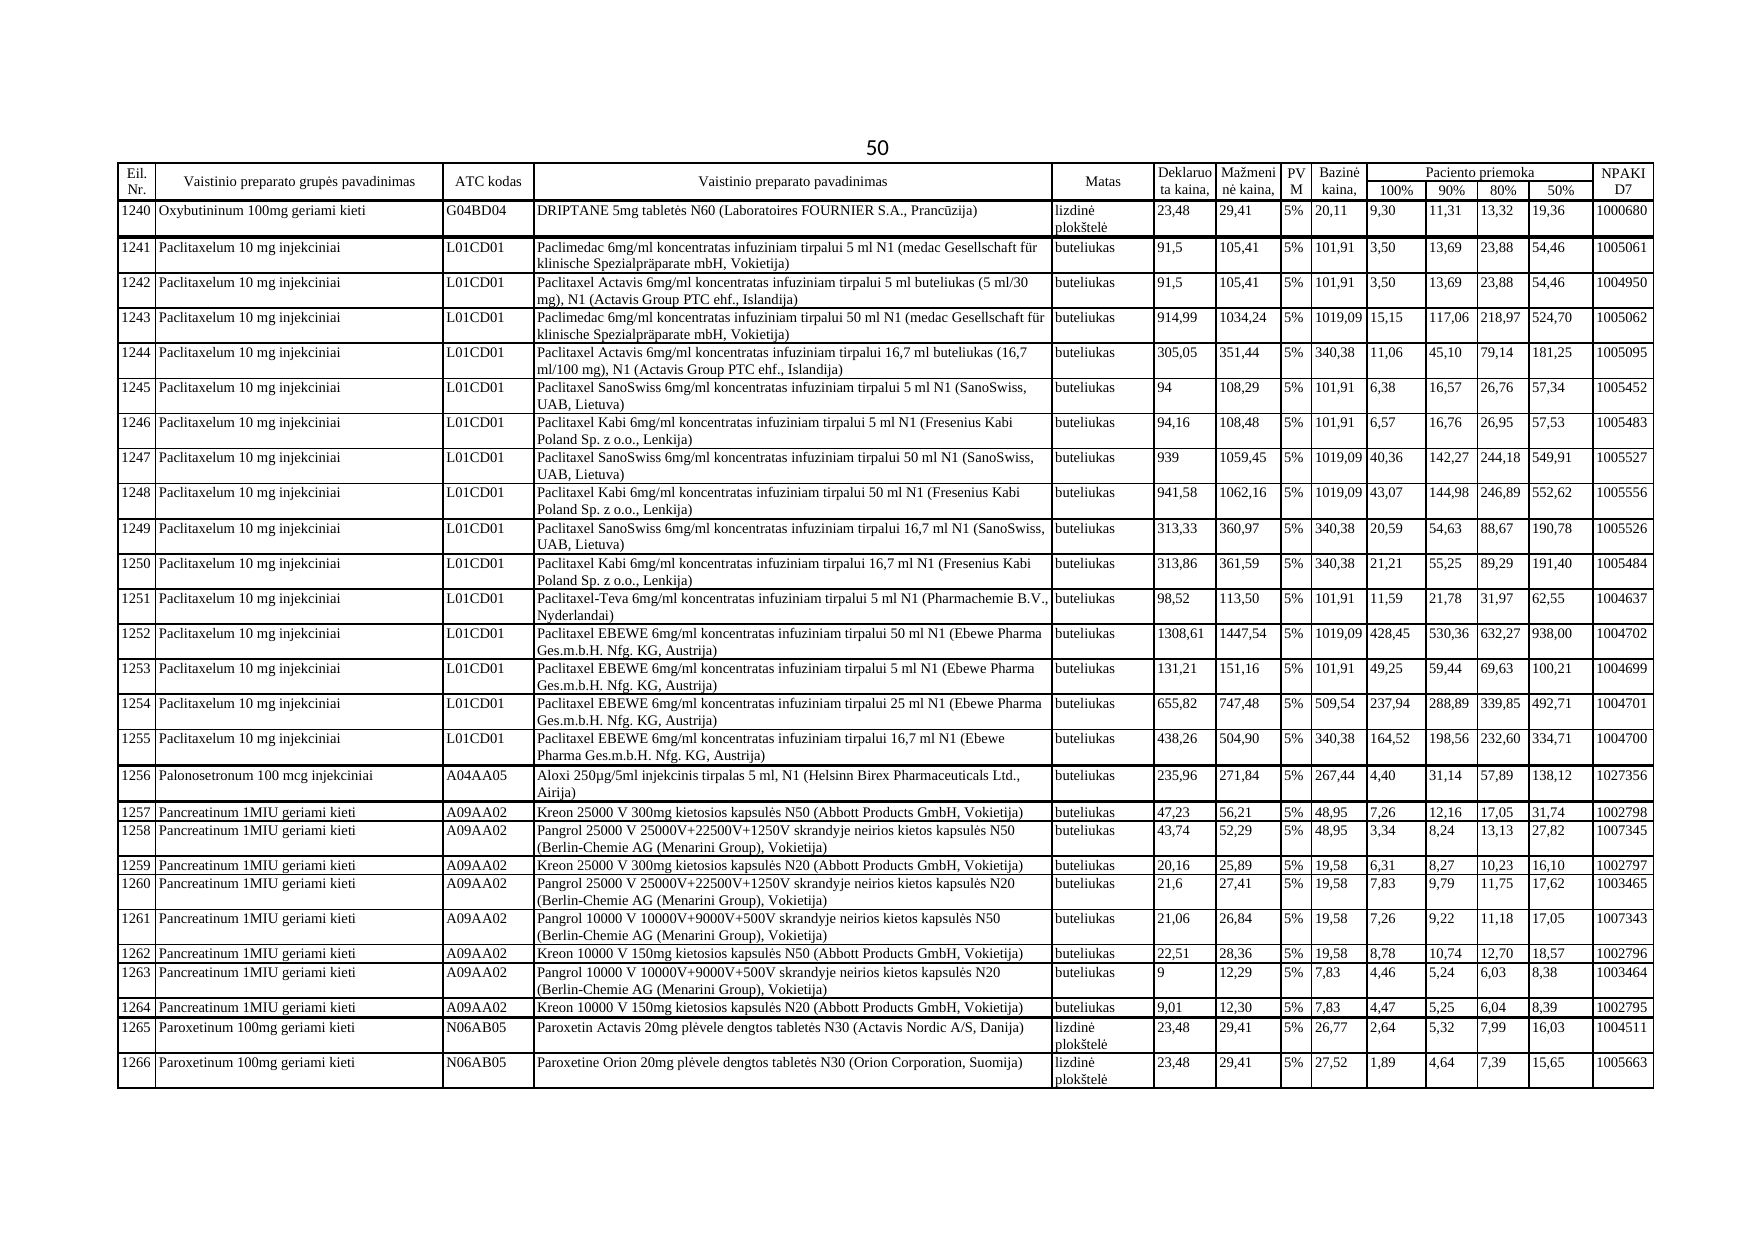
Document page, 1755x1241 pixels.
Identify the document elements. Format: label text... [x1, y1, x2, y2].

table_cell 1002795 [1594, 999, 1653, 1016]
table_cell L01CD01 [444, 520, 533, 553]
table_cell buteliukas [1053, 875, 1153, 909]
table_cell 655,82 [1155, 695, 1215, 728]
table_cell 1019,09 [1312, 484, 1366, 518]
table_cell 1007345 [1594, 822, 1653, 855]
table_cell 237,94 [1368, 695, 1425, 728]
table_cell A09AA02 [444, 857, 533, 873]
table_cell 8,78 [1368, 945, 1425, 962]
table_cell 1005526 [1594, 520, 1653, 553]
table_cell Paclitaxelum 10 mg injekciniai [156, 625, 442, 658]
table_cell 55,25 [1427, 555, 1477, 588]
table_cell 4,47 [1368, 999, 1425, 1016]
table_cell 1259 [119, 857, 155, 873]
table_cell 313,86 [1155, 555, 1215, 588]
table_cell 54,46 [1530, 274, 1592, 307]
table_cell L01CD01 [444, 449, 533, 483]
table_header Matas [1053, 164, 1153, 199]
table_cell L01CD01 [444, 730, 533, 763]
table_cell 1244 [119, 344, 155, 377]
table_cell lizdinė plokštelė [1053, 1054, 1153, 1087]
table_cell Paclitaxel Kabi 6mg/ml koncentratas infuziniam tirpalui 5 ml N1 (Fresenius Kabi Poland Sp. z o.o., Lenkija) [535, 414, 1051, 448]
table_cell 5,25 [1427, 999, 1477, 1016]
table_cell 1240 [119, 202, 155, 235]
table_cell 339,85 [1478, 695, 1528, 728]
table_cell 1252 [119, 625, 155, 658]
table_cell 1019,09 [1312, 449, 1366, 483]
table_cell 31,97 [1478, 590, 1528, 623]
table_header Deklaruota kaina, Lt [1155, 164, 1215, 199]
table_cell 181,25 [1530, 344, 1592, 377]
table_cell 1004950 [1594, 274, 1653, 307]
table_cell L01CD01 [444, 555, 533, 588]
table_cell A09AA02 [444, 910, 533, 944]
table_cell 351,44 [1217, 344, 1280, 377]
table_cell 101,91 [1312, 414, 1366, 448]
table_cell Paclitaxelum 10 mg injekciniai [156, 449, 442, 483]
table_cell 1242 [119, 274, 155, 307]
table_cell 340,38 [1312, 730, 1366, 763]
table_cell Pangrol 10000 V 10000V+9000V+500V skrandyje neirios kietos kapsulės N20 (Berlin-Chemie AG (Menarini Group), Vokietija) [535, 964, 1051, 997]
table_cell 12,16 [1427, 803, 1477, 820]
table_cell 1308,61 [1155, 625, 1215, 658]
table_cell 1003465 [1594, 875, 1653, 909]
table_cell 5% [1282, 803, 1311, 820]
table_cell 1257 [119, 803, 155, 820]
table_cell 52,29 [1217, 822, 1280, 855]
table_cell Pangrol 25000 V 25000V+22500V+1250V skrandyje neirios kietos kapsulės N50 (Berlin-Chemie AG (Menarini Group), Vokietija) [535, 822, 1051, 855]
table_cell 17,05 [1478, 803, 1528, 820]
table_cell L01CD01 [444, 344, 533, 377]
table_cell Pancreatinum 1MIU geriami kieti [156, 999, 442, 1016]
table_cell buteliukas [1053, 309, 1153, 342]
table_cell 23,48 [1155, 202, 1215, 235]
table_cell 9,22 [1427, 910, 1477, 944]
table_cell Paroxetin Actavis 20mg plėvele dengtos tabletės N30 (Actavis Nordic A/S, Danija) [535, 1019, 1051, 1052]
table_cell 191,40 [1530, 555, 1592, 588]
table_cell 1005484 [1594, 555, 1653, 588]
table_cell 101,91 [1312, 379, 1366, 412]
table_cell 13,13 [1478, 822, 1528, 855]
table_cell 1249 [119, 520, 155, 553]
table_cell 7,26 [1368, 803, 1425, 820]
table_header PVM [1282, 164, 1311, 199]
table_cell 101,91 [1312, 239, 1366, 272]
table_cell 108,48 [1217, 414, 1280, 448]
table_cell Paclimedac 6mg/ml koncentratas infuziniam tirpalui 5 ml N1 (medac Gesellschaft für klinische Spezialpräparate mbH, Vokietija) [535, 239, 1051, 272]
table_cell 361,59 [1217, 555, 1280, 588]
table_cell 79,14 [1478, 344, 1528, 377]
table_cell Pancreatinum 1MIU geriami kieti [156, 822, 442, 855]
table_cell 1034,24 [1217, 309, 1280, 342]
table_cell 21,6 [1155, 875, 1215, 909]
table_cell Paclitaxel Actavis 6mg/ml koncentratas infuziniam tirpalui 5 ml buteliukas (5 ml/30 mg), N1 (Actavis Group PTC ehf., Islandija) [535, 274, 1051, 307]
table_cell 340,38 [1312, 555, 1366, 588]
table_cell buteliukas [1053, 660, 1153, 693]
table_cell buteliukas [1053, 730, 1153, 763]
table_cell 5% [1282, 555, 1311, 588]
table_cell 1059,45 [1217, 449, 1280, 483]
table_cell 509,54 [1312, 695, 1366, 728]
table_cell 7,99 [1478, 1019, 1528, 1052]
table_cell Paclitaxel EBEWE 6mg/ml koncentratas infuziniam tirpalui 50 ml N1 (Ebewe Pharma Ges.m.b.H. Nfg. KG, Austrija) [535, 625, 1051, 658]
table_cell 244,18 [1478, 449, 1528, 483]
table_cell 1027356 [1594, 767, 1653, 800]
table_cell 43,74 [1155, 822, 1215, 855]
table_cell 9,30 [1368, 202, 1425, 235]
table_cell 59,44 [1427, 660, 1477, 693]
table_cell 1005062 [1594, 309, 1653, 342]
table_cell L01CD01 [444, 625, 533, 658]
table_cell 1243 [119, 309, 155, 342]
table_cell 1255 [119, 730, 155, 763]
table_cell 105,41 [1217, 239, 1280, 272]
table_cell 1246 [119, 414, 155, 448]
table_cell 12,30 [1217, 999, 1280, 1016]
table_cell 21,21 [1368, 555, 1425, 588]
table_cell 1260 [119, 875, 155, 909]
table_cell 17,62 [1530, 875, 1592, 909]
table_cell 142,27 [1427, 449, 1477, 483]
table_cell 1002796 [1594, 945, 1653, 962]
table_cell A09AA02 [444, 999, 533, 1016]
table_cell 91,5 [1155, 239, 1215, 272]
table_cell 98,52 [1155, 590, 1215, 623]
table_cell N06AB05 [444, 1019, 533, 1052]
table_cell 47,23 [1155, 803, 1215, 820]
table_cell Paclitaxelum 10 mg injekciniai [156, 344, 442, 377]
table_cell 105,41 [1217, 274, 1280, 307]
table_cell 25,89 [1217, 857, 1280, 873]
table_cell 1265 [119, 1019, 155, 1052]
table_cell 5% [1282, 945, 1311, 962]
table_cell 11,06 [1368, 344, 1425, 377]
table_cell buteliukas [1053, 767, 1153, 800]
table_cell 914,99 [1155, 309, 1215, 342]
table_cell 23,48 [1155, 1019, 1215, 1052]
table_cell buteliukas [1053, 239, 1153, 272]
table_cell 57,89 [1478, 767, 1528, 800]
table_cell 1,89 [1368, 1054, 1425, 1087]
table_cell 19,36 [1530, 202, 1592, 235]
table_cell 8,27 [1427, 857, 1477, 873]
table_cell 334,71 [1530, 730, 1592, 763]
table_cell lizdinė plokštelė [1053, 202, 1153, 235]
table_cell 6,04 [1478, 999, 1528, 1016]
table_cell Pangrol 10000 V 10000V+9000V+500V skrandyje neirios kietos kapsulės N50 (Berlin-Chemie AG (Menarini Group), Vokietija) [535, 910, 1051, 944]
table_cell 1005663 [1594, 1054, 1653, 1087]
table_cell 232,60 [1478, 730, 1528, 763]
table_cell 8,38 [1530, 964, 1592, 997]
table_cell 305,05 [1155, 344, 1215, 377]
table_cell 22,51 [1155, 945, 1215, 962]
table_cell buteliukas [1053, 625, 1153, 658]
table_cell 4,64 [1427, 1054, 1477, 1087]
table_header Mažmeninė kaina, Lt [1217, 164, 1280, 199]
table_cell 288,89 [1427, 695, 1477, 728]
table_cell buteliukas [1053, 379, 1153, 412]
table_cell lizdinė plokštelė [1053, 1019, 1153, 1052]
table_cell 6,31 [1368, 857, 1425, 873]
table_cell 3,34 [1368, 822, 1425, 855]
table_cell 1000680 [1594, 202, 1653, 235]
table_cell Paclitaxelum 10 mg injekciniai [156, 379, 442, 412]
table_cell Pancreatinum 1MIU geriami kieti [156, 910, 442, 944]
table_cell 5% [1282, 999, 1311, 1016]
table_cell 19,58 [1312, 857, 1366, 873]
table_cell 48,95 [1312, 822, 1366, 855]
table_cell 151,16 [1217, 660, 1280, 693]
table_cell 11,59 [1368, 590, 1425, 623]
table_cell 54,63 [1427, 520, 1477, 553]
table_cell 29,41 [1217, 202, 1280, 235]
table_cell Paclitaxelum 10 mg injekciniai [156, 274, 442, 307]
table_cell 4,40 [1368, 767, 1425, 800]
table_cell L01CD01 [444, 590, 533, 623]
table_cell 1005061 [1594, 239, 1653, 272]
table_cell 90% [1427, 182, 1477, 199]
table_cell 15,65 [1530, 1054, 1592, 1087]
table_cell 5% [1282, 309, 1311, 342]
table_cell 1256 [119, 767, 155, 800]
table_cell buteliukas [1053, 964, 1153, 997]
table_cell 27,52 [1312, 1054, 1366, 1087]
table_cell 1005556 [1594, 484, 1653, 518]
table_cell buteliukas [1053, 857, 1153, 873]
table_cell 5% [1282, 1054, 1311, 1087]
table_cell 50% [1530, 182, 1592, 199]
table_cell 1019,09 [1312, 625, 1366, 658]
table_cell 40,36 [1368, 449, 1425, 483]
table_cell 7,83 [1312, 999, 1366, 1016]
table_cell Paclitaxel EBEWE 6mg/ml koncentratas infuziniam tirpalui 16,7 ml N1 (Ebewe Pharma Ges.m.b.H. Nfg. KG, Austrija) [535, 730, 1051, 763]
table_cell 100,21 [1530, 660, 1592, 693]
table_cell 1253 [119, 660, 155, 693]
table_cell 5% [1282, 379, 1311, 412]
table_cell 1062,16 [1217, 484, 1280, 518]
table_cell 13,69 [1427, 274, 1477, 307]
table_cell A04AA05 [444, 767, 533, 800]
table_cell 26,95 [1478, 414, 1528, 448]
table_cell 13,69 [1427, 239, 1477, 272]
table_cell 1004700 [1594, 730, 1653, 763]
table_cell 5% [1282, 767, 1311, 800]
table_cell 144,98 [1427, 484, 1477, 518]
table_cell 1005452 [1594, 379, 1653, 412]
table_cell buteliukas [1053, 590, 1153, 623]
table_cell Paclitaxel EBEWE 6mg/ml koncentratas infuziniam tirpalui 25 ml N1 (Ebewe Pharma Ges.m.b.H. Nfg. KG, Austrija) [535, 695, 1051, 728]
table_cell 138,12 [1530, 767, 1592, 800]
table_cell 5% [1282, 484, 1311, 518]
table_cell L01CD01 [444, 239, 533, 272]
table_cell Paclitaxelum 10 mg injekciniai [156, 520, 442, 553]
table_cell 5% [1282, 1019, 1311, 1052]
table_cell Paclitaxel SanoSwiss 6mg/ml koncentratas infuziniam tirpalui 5 ml N1 (SanoSwiss, UAB, Lietuva) [535, 379, 1051, 412]
table_cell 1262 [119, 945, 155, 962]
table_cell buteliukas [1053, 484, 1153, 518]
table_cell 94,16 [1155, 414, 1215, 448]
table_cell 1250 [119, 555, 155, 588]
table_cell 11,18 [1478, 910, 1528, 944]
table_cell 101,91 [1312, 660, 1366, 693]
table_cell 492,71 [1530, 695, 1592, 728]
table_cell 49,25 [1368, 660, 1425, 693]
table_cell 17,05 [1530, 910, 1592, 944]
table_cell 1019,09 [1312, 309, 1366, 342]
table_cell 1247 [119, 449, 155, 483]
table_cell 27,82 [1530, 822, 1592, 855]
table_cell L01CD01 [444, 695, 533, 728]
table_cell L01CD01 [444, 309, 533, 342]
table_cell L01CD01 [444, 660, 533, 693]
table_cell 218,97 [1478, 309, 1528, 342]
table_cell buteliukas [1053, 344, 1153, 377]
table_cell Paclitaxelum 10 mg injekciniai [156, 484, 442, 518]
table_cell 80% [1478, 182, 1528, 199]
table_cell 360,97 [1217, 520, 1280, 553]
table_cell 1248 [119, 484, 155, 518]
table_cell Kreon 10000 V 150mg kietosios kapsulės N20 (Abbott Products GmbH, Vokietija) [535, 999, 1051, 1016]
table_cell A09AA02 [444, 964, 533, 997]
table_cell 18,57 [1530, 945, 1592, 962]
table_header ATC kodas [444, 164, 533, 199]
table_cell Kreon 25000 V 300mg kietosios kapsulės N50 (Abbott Products GmbH, Vokietija) [535, 803, 1051, 820]
table_cell 190,78 [1530, 520, 1592, 553]
table_cell 1263 [119, 964, 155, 997]
table_cell 1003464 [1594, 964, 1653, 997]
table_cell 313,33 [1155, 520, 1215, 553]
table_cell 1005527 [1594, 449, 1653, 483]
table_cell 117,06 [1427, 309, 1477, 342]
table_cell 16,10 [1530, 857, 1592, 873]
table_cell 1004511 [1594, 1019, 1653, 1052]
table_cell 16,03 [1530, 1019, 1592, 1052]
table_cell Pangrol 25000 V 25000V+22500V+1250V skrandyje neirios kietos kapsulės N20 (Berlin-Chemie AG (Menarini Group), Vokietija) [535, 875, 1051, 909]
table_cell 62,55 [1530, 590, 1592, 623]
table_cell Paroxetine Orion 20mg plėvele dengtos tabletės N30 (Orion Corporation, Suomija) [535, 1054, 1051, 1087]
table_cell Paclitaxel-Teva 6mg/ml koncentratas infuziniam tirpalui 5 ml N1 (Pharmachemie B.V., Nyderlandai) [535, 590, 1051, 623]
table_cell 5% [1282, 520, 1311, 553]
table_cell Pancreatinum 1MIU geriami kieti [156, 964, 442, 997]
table_cell L01CD01 [444, 414, 533, 448]
table_cell Pancreatinum 1MIU geriami kieti [156, 875, 442, 909]
table_cell 5% [1282, 857, 1311, 873]
table_cell 524,70 [1530, 309, 1592, 342]
table_cell 19,58 [1312, 945, 1366, 962]
table_cell 20,59 [1368, 520, 1425, 553]
table_cell 23,88 [1478, 239, 1528, 272]
table_cell 5% [1282, 239, 1311, 272]
table_cell 5% [1282, 822, 1311, 855]
table_cell 3,50 [1368, 274, 1425, 307]
table_cell 23,48 [1155, 1054, 1215, 1087]
table_cell Paclitaxel EBEWE 6mg/ml koncentratas infuziniam tirpalui 5 ml N1 (Ebewe Pharma Ges.m.b.H. Nfg. KG, Austrija) [535, 660, 1051, 693]
table_cell 5% [1282, 344, 1311, 377]
table_cell Paclimedac 6mg/ml koncentratas infuziniam tirpalui 50 ml N1 (medac Gesellschaft für klinische Spezialpräparate mbH, Vokietija) [535, 309, 1051, 342]
table_cell Paclitaxel Kabi 6mg/ml koncentratas infuziniam tirpalui 16,7 ml N1 (Fresenius Kabi Poland Sp. z o.o., Lenkija) [535, 555, 1051, 588]
table_cell 267,44 [1312, 767, 1366, 800]
table_cell 101,91 [1312, 274, 1366, 307]
table_cell 19,58 [1312, 875, 1366, 909]
table_header Vaistinio preparato grupės pavadinimas [156, 164, 442, 199]
table_cell 29,41 [1217, 1019, 1280, 1052]
table_cell 113,50 [1217, 590, 1280, 623]
table_cell 1264 [119, 999, 155, 1016]
table_cell 7,26 [1368, 910, 1425, 944]
table_header NPAKID7 [1594, 164, 1653, 199]
table_cell G04BD04 [444, 202, 533, 235]
table_cell 5,24 [1427, 964, 1477, 997]
table_cell 271,84 [1217, 767, 1280, 800]
table_cell 939 [1155, 449, 1215, 483]
table_cell 5% [1282, 964, 1311, 997]
table_cell Paclitaxelum 10 mg injekciniai [156, 239, 442, 272]
table_cell 16,76 [1427, 414, 1477, 448]
table_cell Paclitaxelum 10 mg injekciniai [156, 730, 442, 763]
table_cell 28,36 [1217, 945, 1280, 962]
table_cell buteliukas [1053, 945, 1153, 962]
table_cell 340,38 [1312, 520, 1366, 553]
table_cell N06AB05 [444, 1054, 533, 1087]
table_cell 10,74 [1427, 945, 1477, 962]
table_cell Kreon 10000 V 150mg kietosios kapsulės N50 (Abbott Products GmbH, Vokietija) [535, 945, 1051, 962]
table_cell buteliukas [1053, 803, 1153, 820]
table_cell 69,63 [1478, 660, 1528, 693]
table_cell Paclitaxel Actavis 6mg/ml koncentratas infuziniam tirpalui 16,7 ml buteliukas (16,7 ml/100 mg), N1 (Actavis Group PTC ehf., Islandija) [535, 344, 1051, 377]
table_cell Paclitaxel SanoSwiss 6mg/ml koncentratas infuziniam tirpalui 16,7 ml N1 (SanoSwiss, UAB, Lietuva) [535, 520, 1051, 553]
table_cell 91,5 [1155, 274, 1215, 307]
table_cell 2,64 [1368, 1019, 1425, 1052]
table_cell 438,26 [1155, 730, 1215, 763]
table_cell 56,21 [1217, 803, 1280, 820]
table_cell A09AA02 [444, 945, 533, 962]
table_cell 747,48 [1217, 695, 1280, 728]
table_cell Paroxetinum 100mg geriami kieti [156, 1054, 442, 1087]
table_cell 246,89 [1478, 484, 1528, 518]
table_cell 1004701 [1594, 695, 1653, 728]
table_cell buteliukas [1053, 822, 1153, 855]
table_cell 552,62 [1530, 484, 1592, 518]
table_cell 1251 [119, 590, 155, 623]
table_cell 9 [1155, 964, 1215, 997]
table_cell Paclitaxel Kabi 6mg/ml koncentratas infuziniam tirpalui 50 ml N1 (Fresenius Kabi Poland Sp. z o.o., Lenkija) [535, 484, 1051, 518]
table_cell 21,78 [1427, 590, 1477, 623]
table_cell 530,36 [1427, 625, 1477, 658]
table_cell 5% [1282, 625, 1311, 658]
table_cell 27,41 [1217, 875, 1280, 909]
table_cell 198,56 [1427, 730, 1477, 763]
table_cell 26,76 [1478, 379, 1528, 412]
table_cell 88,67 [1478, 520, 1528, 553]
table_cell Paclitaxel SanoSwiss 6mg/ml koncentratas infuziniam tirpalui 50 ml N1 (SanoSwiss, UAB, Lietuva) [535, 449, 1051, 483]
table_cell 5% [1282, 875, 1311, 909]
table_cell Paclitaxelum 10 mg injekciniai [156, 660, 442, 693]
table_cell 1007343 [1594, 910, 1653, 944]
table_cell 1261 [119, 910, 155, 944]
table_cell 57,53 [1530, 414, 1592, 448]
table_cell 26,77 [1312, 1019, 1366, 1052]
table_cell 3,50 [1368, 239, 1425, 272]
table_cell 131,21 [1155, 660, 1215, 693]
table_cell 43,07 [1368, 484, 1425, 518]
table_cell 9,01 [1155, 999, 1215, 1016]
table_cell buteliukas [1053, 695, 1153, 728]
table_cell L01CD01 [444, 484, 533, 518]
table_cell buteliukas [1053, 520, 1153, 553]
table_cell buteliukas [1053, 910, 1153, 944]
table_cell 5% [1282, 274, 1311, 307]
table_cell 12,70 [1478, 945, 1528, 962]
table_cell 5,32 [1427, 1019, 1477, 1052]
table_cell 10,23 [1478, 857, 1528, 873]
table_cell 100% [1368, 182, 1425, 199]
table_cell 19,58 [1312, 910, 1366, 944]
table_cell 504,90 [1217, 730, 1280, 763]
table_cell 340,38 [1312, 344, 1366, 377]
table_cell 4,46 [1368, 964, 1425, 997]
table_cell 1002797 [1594, 857, 1653, 873]
table_cell 1266 [119, 1054, 155, 1087]
table_cell 31,74 [1530, 803, 1592, 820]
table_cell 5% [1282, 695, 1311, 728]
table_cell 89,29 [1478, 555, 1528, 588]
table_header Bazinė kaina, Lt [1312, 164, 1366, 199]
table_cell Paclitaxelum 10 mg injekciniai [156, 414, 442, 448]
table_header Paciento priemoka [1368, 164, 1592, 180]
table_cell 7,83 [1368, 875, 1425, 909]
table_cell Aloxi 250µg/5ml injekcinis tirpalas 5 ml, N1 (Helsinn Birex Pharmaceuticals Ltd., Airija) [535, 767, 1051, 800]
table_cell 48,95 [1312, 803, 1366, 820]
table_cell 1005095 [1594, 344, 1653, 377]
table_header Eil. Nr. [119, 164, 155, 199]
table_cell 1245 [119, 379, 155, 412]
table_cell 11,31 [1427, 202, 1477, 235]
table_cell buteliukas [1053, 999, 1153, 1016]
table_cell Paclitaxelum 10 mg injekciniai [156, 590, 442, 623]
table_cell Palonosetronum 100 mcg injekciniai [156, 767, 442, 800]
table_cell 6,57 [1368, 414, 1425, 448]
table_cell 7,39 [1478, 1054, 1528, 1087]
table_cell 7,83 [1312, 964, 1366, 997]
table_cell 1254 [119, 695, 155, 728]
table_cell 1004637 [1594, 590, 1653, 623]
table_cell Oxybutininum 100mg geriami kieti [156, 202, 442, 235]
table_cell 15,15 [1368, 309, 1425, 342]
table_cell 54,46 [1530, 239, 1592, 272]
table_cell L01CD01 [444, 274, 533, 307]
table_cell 549,91 [1530, 449, 1592, 483]
table_cell 938,00 [1530, 625, 1592, 658]
table_cell 1447,54 [1217, 625, 1280, 658]
table_cell 94 [1155, 379, 1215, 412]
table_cell buteliukas [1053, 555, 1153, 588]
table_cell Paclitaxelum 10 mg injekciniai [156, 555, 442, 588]
table_cell 1005483 [1594, 414, 1653, 448]
table_cell DRIPTANE 5mg tabletės N60 (Laboratoires FOURNIER S.A., Prancūzija) [535, 202, 1051, 235]
table_cell 101,91 [1312, 590, 1366, 623]
table_cell buteliukas [1053, 449, 1153, 483]
table_cell 5% [1282, 414, 1311, 448]
table_cell 1002798 [1594, 803, 1653, 820]
table_cell 5% [1282, 590, 1311, 623]
table_cell 8,39 [1530, 999, 1592, 1016]
table_cell Paclitaxelum 10 mg injekciniai [156, 695, 442, 728]
table_cell 1241 [119, 239, 155, 272]
table_cell 23,88 [1478, 274, 1528, 307]
table_cell 428,45 [1368, 625, 1425, 658]
table_cell Pancreatinum 1MIU geriami kieti [156, 945, 442, 962]
table_cell 164,52 [1368, 730, 1425, 763]
table_cell 13,32 [1478, 202, 1528, 235]
table_cell 6,03 [1478, 964, 1528, 997]
table_cell 29,41 [1217, 1054, 1280, 1087]
table_cell 632,27 [1478, 625, 1528, 658]
table_cell 941,58 [1155, 484, 1215, 518]
table_cell 31,14 [1427, 767, 1477, 800]
table_cell 1258 [119, 822, 155, 855]
table_header Vaistinio preparato pavadinimas [535, 164, 1051, 199]
table_cell 21,06 [1155, 910, 1215, 944]
table_cell 108,29 [1217, 379, 1280, 412]
table_cell 20,11 [1312, 202, 1366, 235]
table_cell Paroxetinum 100mg geriami kieti [156, 1019, 442, 1052]
table_cell 1004699 [1594, 660, 1653, 693]
table_cell Pancreatinum 1MIU geriami kieti [156, 803, 442, 820]
table_cell 12,29 [1217, 964, 1280, 997]
table_cell Paclitaxelum 10 mg injekciniai [156, 309, 442, 342]
table_cell 20,16 [1155, 857, 1215, 873]
table_cell 16,57 [1427, 379, 1477, 412]
table_cell 26,84 [1217, 910, 1280, 944]
table_cell Kreon 25000 V 300mg kietosios kapsulės N20 (Abbott Products GmbH, Vokietija) [535, 857, 1051, 873]
table_cell 45,10 [1427, 344, 1477, 377]
table_cell Pancreatinum 1MIU geriami kieti [156, 857, 442, 873]
table_cell A09AA02 [444, 803, 533, 820]
table_cell 5% [1282, 449, 1311, 483]
table_cell 5% [1282, 730, 1311, 763]
table_cell 6,38 [1368, 379, 1425, 412]
table_cell A09AA02 [444, 822, 533, 855]
table_cell L01CD01 [444, 379, 533, 412]
table_cell 5% [1282, 910, 1311, 944]
table_cell 1004702 [1594, 625, 1653, 658]
table_cell 5% [1282, 660, 1311, 693]
table_cell buteliukas [1053, 274, 1153, 307]
table_cell 235,96 [1155, 767, 1215, 800]
table_cell A09AA02 [444, 875, 533, 909]
table_cell buteliukas [1053, 414, 1153, 448]
table_cell 57,34 [1530, 379, 1592, 412]
table_cell 9,79 [1427, 875, 1477, 909]
table_cell 8,24 [1427, 822, 1477, 855]
table_cell 11,75 [1478, 875, 1528, 909]
table_cell 5% [1282, 202, 1311, 235]
